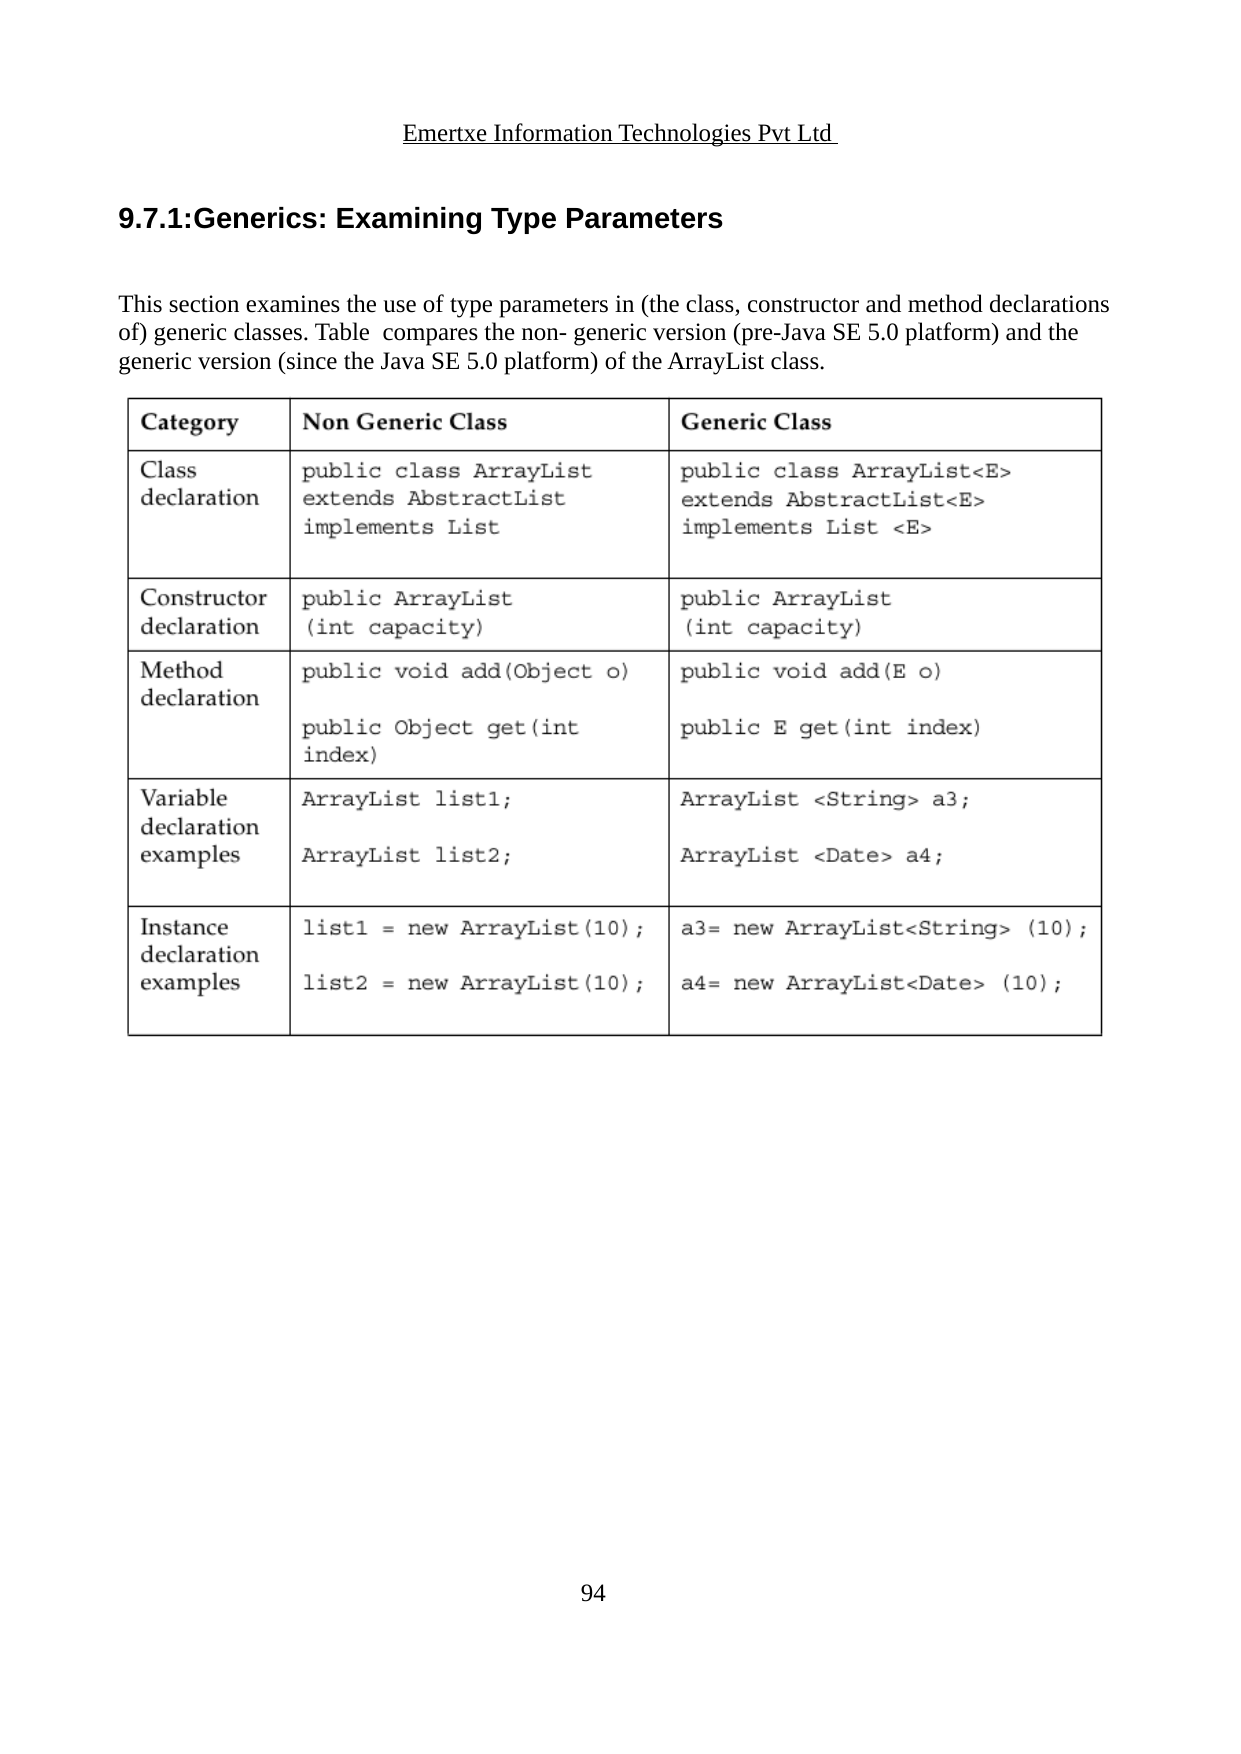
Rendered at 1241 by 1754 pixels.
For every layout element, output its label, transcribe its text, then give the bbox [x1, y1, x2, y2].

text This section examines the use of type parameters in (the class, constructor and method declarations of) generic classes. Table compares the non- generic version (pre-Java SE 5.0 platform) and the generic version (since the Java SE 5.0 platform) of the ArrayList class. [118, 289, 1122, 375]
picture [118, 387, 1123, 1061]
subtitle Generics: Examining Type Parameters [118, 201, 1122, 235]
